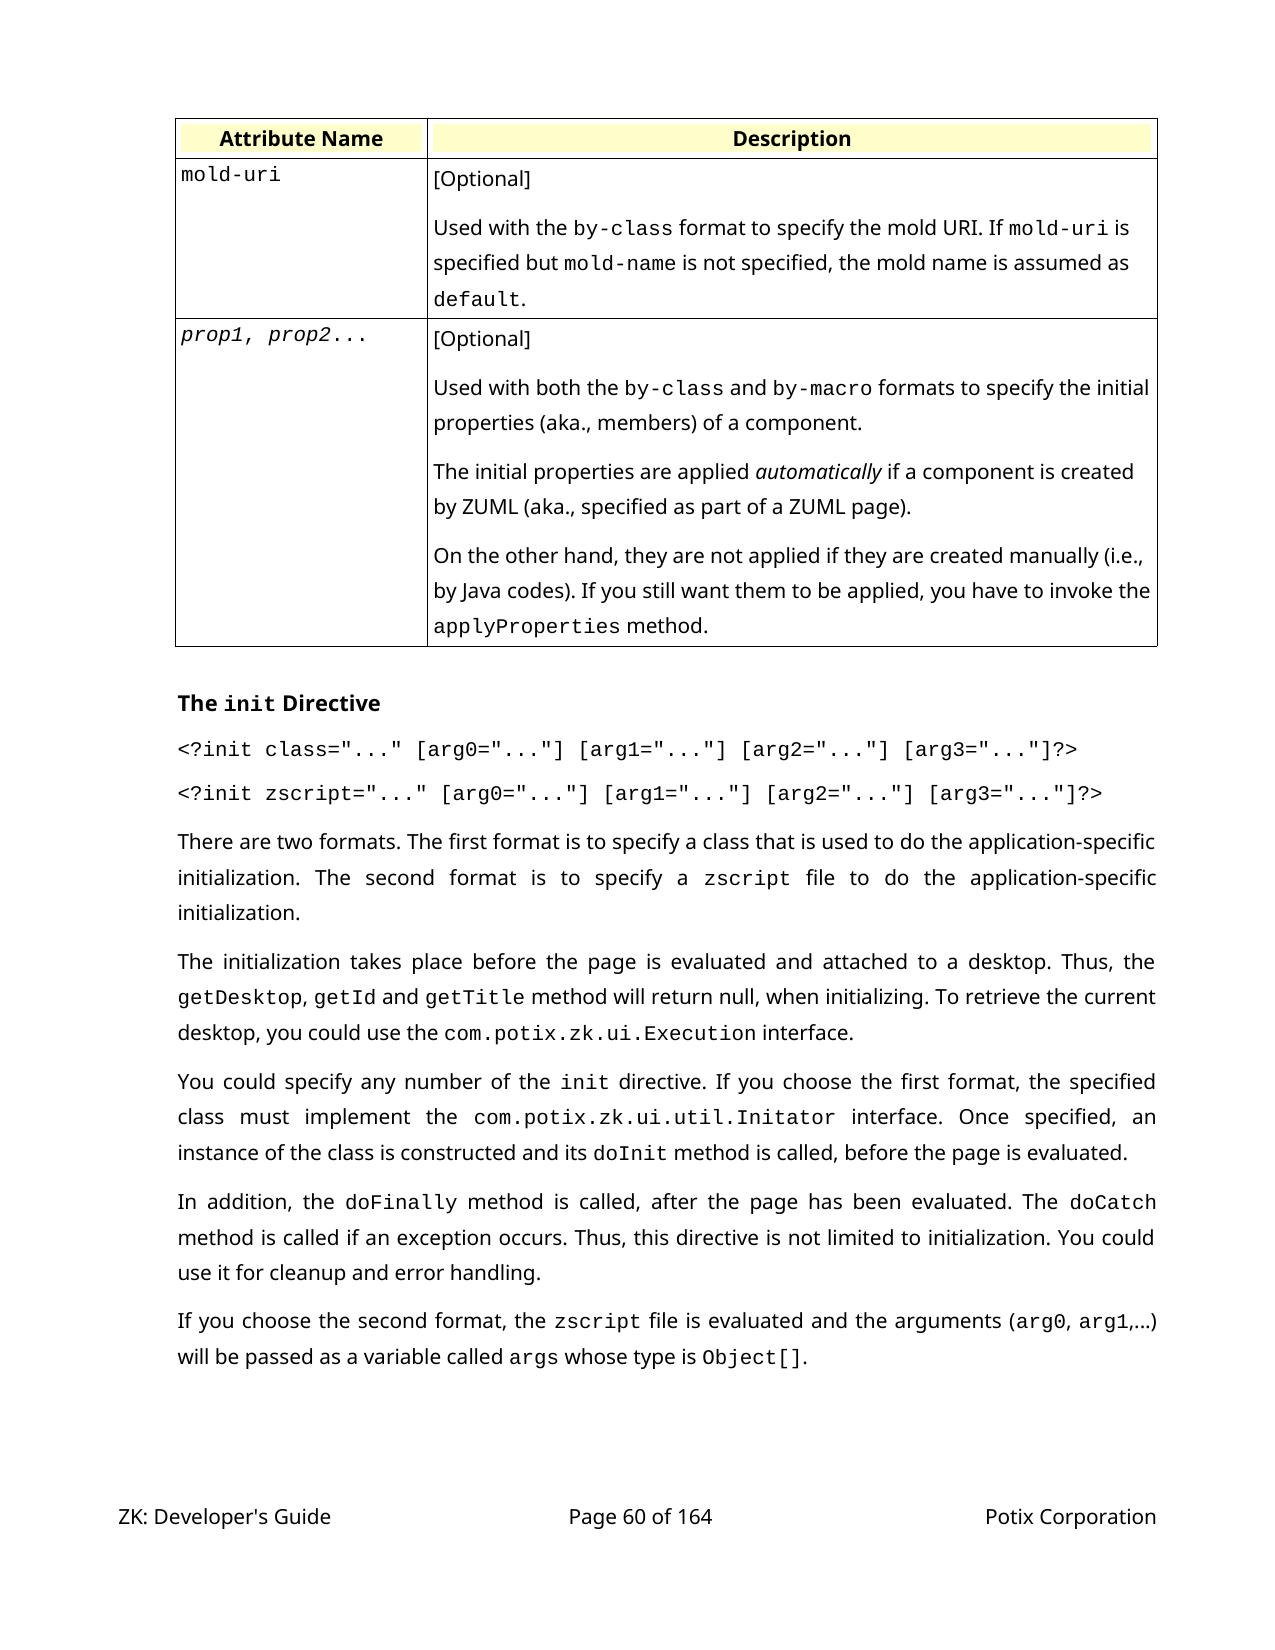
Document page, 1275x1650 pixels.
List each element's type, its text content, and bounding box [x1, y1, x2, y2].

text You could specify any number of the init directive. If you choose the first format, the specified class must implement the com.potix.zk.ui.util.Initator interface. Once specified, an instance of the class is constructed and its doInit method is called, before the page is evaluated. [177, 1067, 1157, 1166]
text If you choose the second format, the zscript file is evaluated and the arguments (arg0, arg1,...) will be passed as a variable called args whose type is Object[]. [177, 1307, 1157, 1371]
text <?init class="..." [arg0="..."] [arg1="..."] [arg2="..."] [arg3="..."]?> [177, 739, 1157, 763]
table_cell [Optional] Used with the by-class format to specify the mold URI. If mold-uri is specified but mold-name is not specified, the mold name is assumed as default. [428, 159, 1157, 318]
text There are two formats. The first format is to specify a class that is used to do the application-specific initialization. The second format is to specify a zscript file to do the application-specific initialization. [177, 827, 1157, 926]
table_cell mold-uri [176, 159, 427, 318]
text In addition, the doFinally method is called, after the page has been evaluated. The doCatch method is called if an exception occurs. Thus, this directive is not limited to initialization. You could use it for cleanup and error handling. [177, 1187, 1157, 1286]
text The initialization takes place before the page is evaluated and attached to a desktop. Thus, the getDesktop, getId and getTitle method will return null, when initializing. To retrieve the current desktop, you could use the com.potix.zk.ui.Execution interface. [177, 947, 1157, 1046]
table_header Description [428, 119, 1157, 158]
subtitle The init Directive [177, 688, 1157, 718]
table_cell [Optional] Used with both the by-class and by-macro formats to specify the initial properties (aka., members) of a component. The initial properties are applied automatically if a component is created by ZUML (aka., specified as part of a ZUML page). On the other hand, they are not applied if they are created manually (i.e., by Java codes). If you still want them to be applied, you have to invoke the applyProperties method. [428, 319, 1157, 646]
table_cell prop1, prop2... [176, 319, 427, 646]
text <?init zscript="..." [arg0="..."] [arg1="..."] [arg2="..."] [arg3="..."]?> [177, 783, 1157, 807]
table_header Attribute Name [176, 119, 427, 158]
